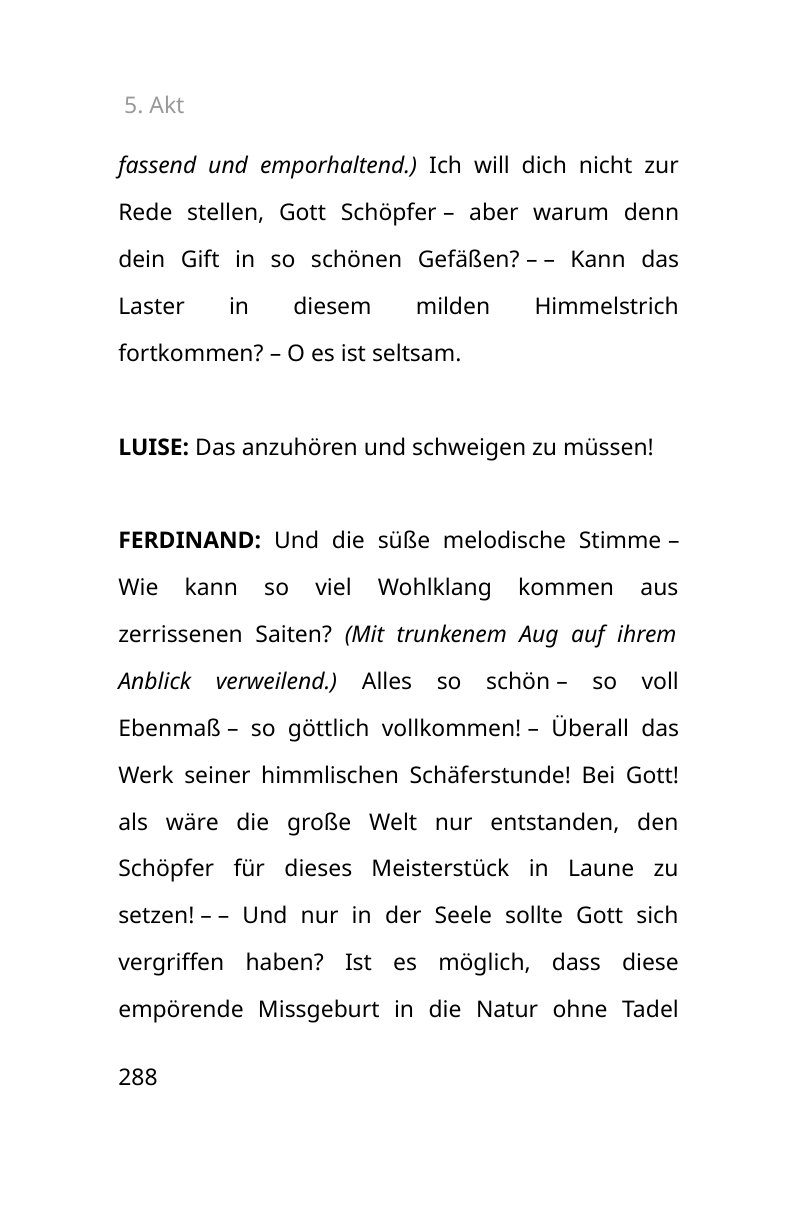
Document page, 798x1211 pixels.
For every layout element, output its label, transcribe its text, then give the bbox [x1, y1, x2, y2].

text fassend und emporhaltend.) Ich will dich nicht zur Rede stellen, Gott Schöpfer – aber warum denn dein Gift in so schönen Gefäßen? – – Kann das Laster in diesem milden Himmelstrich fortkommen? – O es ist seltsam. [118, 149, 679, 368]
text LUISE: Das anzuhören und schweigen zu müssen! [118, 395, 679, 462]
text FERDINAND: Und die süße melodische Stimme – Wie kann so viel Wohlklang kommen aus zerrissenen Saiten? (Mit trunkenem Aug auf ihrem Anblick verweilend.) Alles so schön – so voll Ebenmaß – so göttlich vollkommen! – Überall das Werk seiner himmlischen Schäferstunde! Bei Gott! als wäre die große Welt nur entstanden, den Schöpfer für dieses Meisterstück in Laune zu setzen! – – Und nur in der Seele sollte Gott sich vergriffen haben? Ist es möglich, dass diese empörende Missgeburt in die Natur ohne Tadel [118, 489, 679, 1024]
